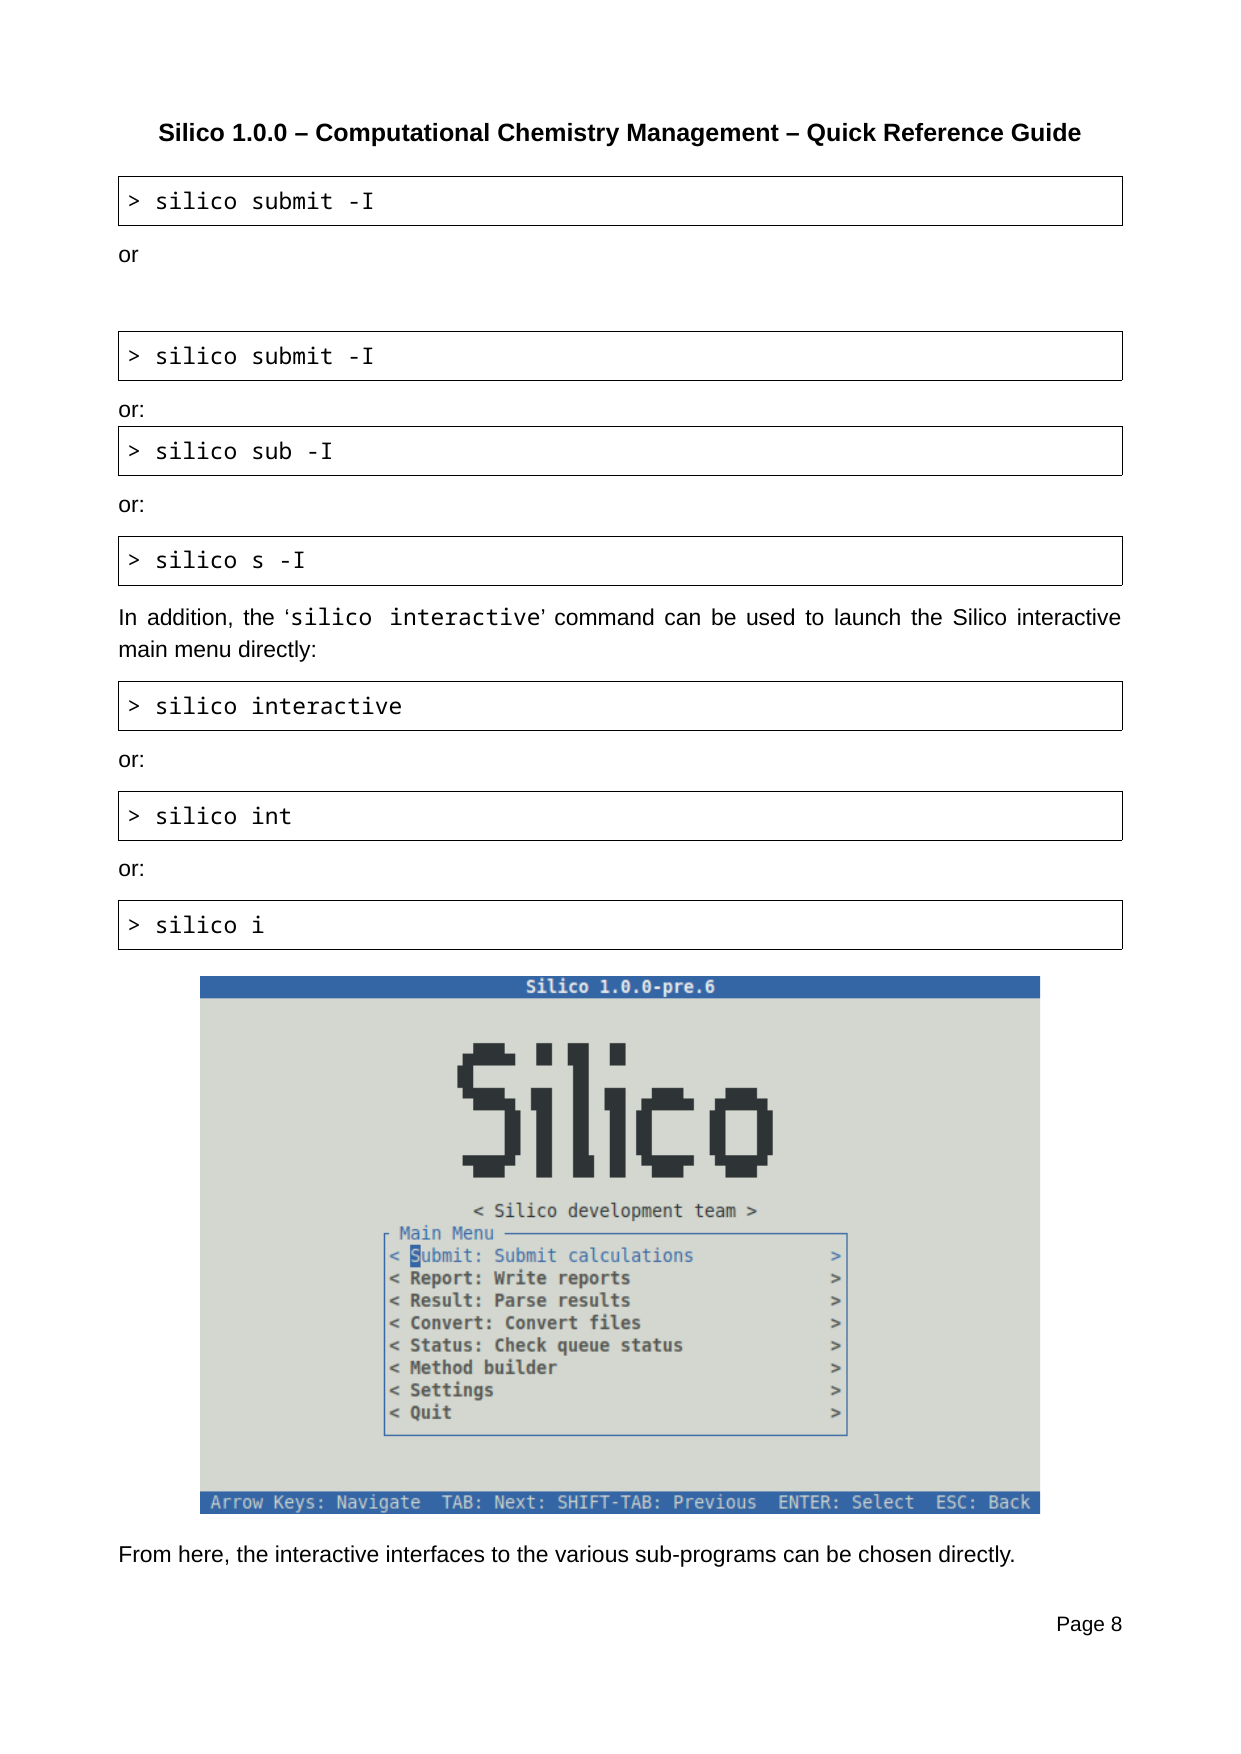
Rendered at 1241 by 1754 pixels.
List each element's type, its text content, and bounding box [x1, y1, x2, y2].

text > silico int [127, 799, 1113, 831]
text [119, 332, 1122, 380]
text In addition, the ‘silico interactive’ command can be used to launch the Silico interactive main menu directly: [118, 586, 1122, 663]
text > silico s -I [127, 544, 1113, 576]
text From here, the interactive interfaces to the various sub-programs can be chosen directly. [118, 1541, 1122, 1568]
text or: [118, 841, 1122, 882]
text > silico submit -I [127, 340, 1113, 371]
text or: [118, 381, 1122, 422]
text [119, 537, 1122, 585]
text > silico sub -I [127, 435, 1113, 466]
text [119, 427, 1122, 475]
text > silico interactive [127, 690, 1113, 721]
text [119, 792, 1122, 840]
text or: [118, 731, 1122, 772]
text > silico submit -I [127, 185, 1113, 217]
text or: [118, 476, 1122, 517]
text or [118, 241, 1122, 267]
text > silico i [127, 909, 1113, 940]
text [119, 682, 1122, 730]
picture [200, 976, 1041, 1514]
